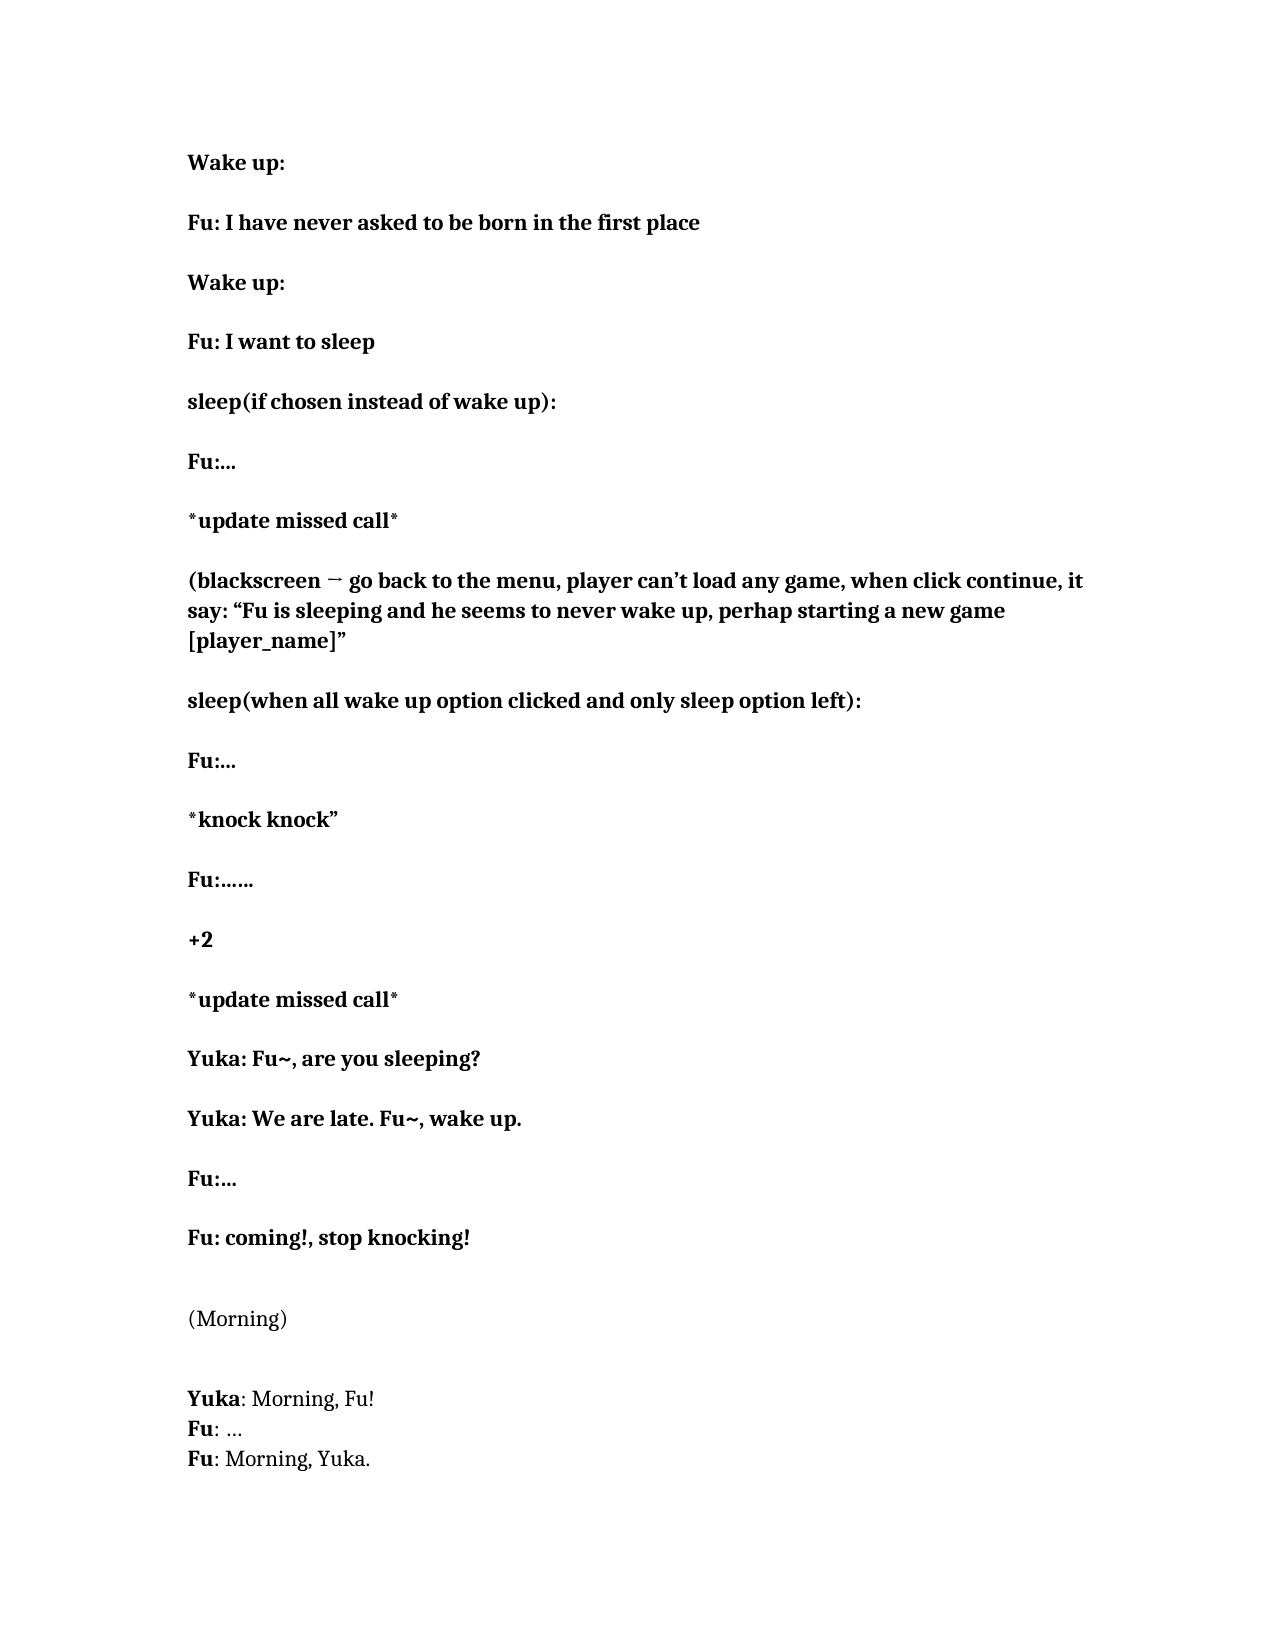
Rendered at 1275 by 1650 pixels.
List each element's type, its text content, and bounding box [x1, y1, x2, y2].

text Fu: coming!, stop knocking! [187, 1225, 1087, 1251]
text +2 [187, 927, 1087, 953]
text sleep(if chosen instead of wake up): [187, 389, 1087, 415]
text Yuka: Fu~, are you sleeping? [187, 1046, 1087, 1072]
text Fu:…... [187, 867, 1087, 893]
text Fu:… [187, 1165, 1087, 1192]
text *knock knock” [187, 807, 1087, 834]
text Fu:... [187, 448, 1087, 475]
text *update missed call* [187, 986, 1087, 1013]
text Yuka: Morning, Fu! Fu: … Fu: Morning, Yuka. [187, 1386, 1087, 1472]
text Fu: I want to sleep [187, 329, 1087, 355]
text Fu:... [187, 748, 1087, 774]
text Yuka: We are late. Fu~, wake up. [187, 1106, 1087, 1132]
text Fu: I have never asked to be born in the first place [187, 210, 1087, 236]
text sleep(when all wake up option clicked and only sleep option left): [187, 688, 1087, 714]
text Wake up: [187, 150, 1087, 176]
text (blackscreen → go back to the menu, player can’t load any game, when click continue, it say: “Fu is sleeping and he seems to never wake up, perhap starting a new game [player_name]” [187, 568, 1087, 654]
text *update missed call* [187, 508, 1087, 534]
text Wake up: [187, 269, 1087, 296]
text (Morning) [187, 1305, 1087, 1332]
